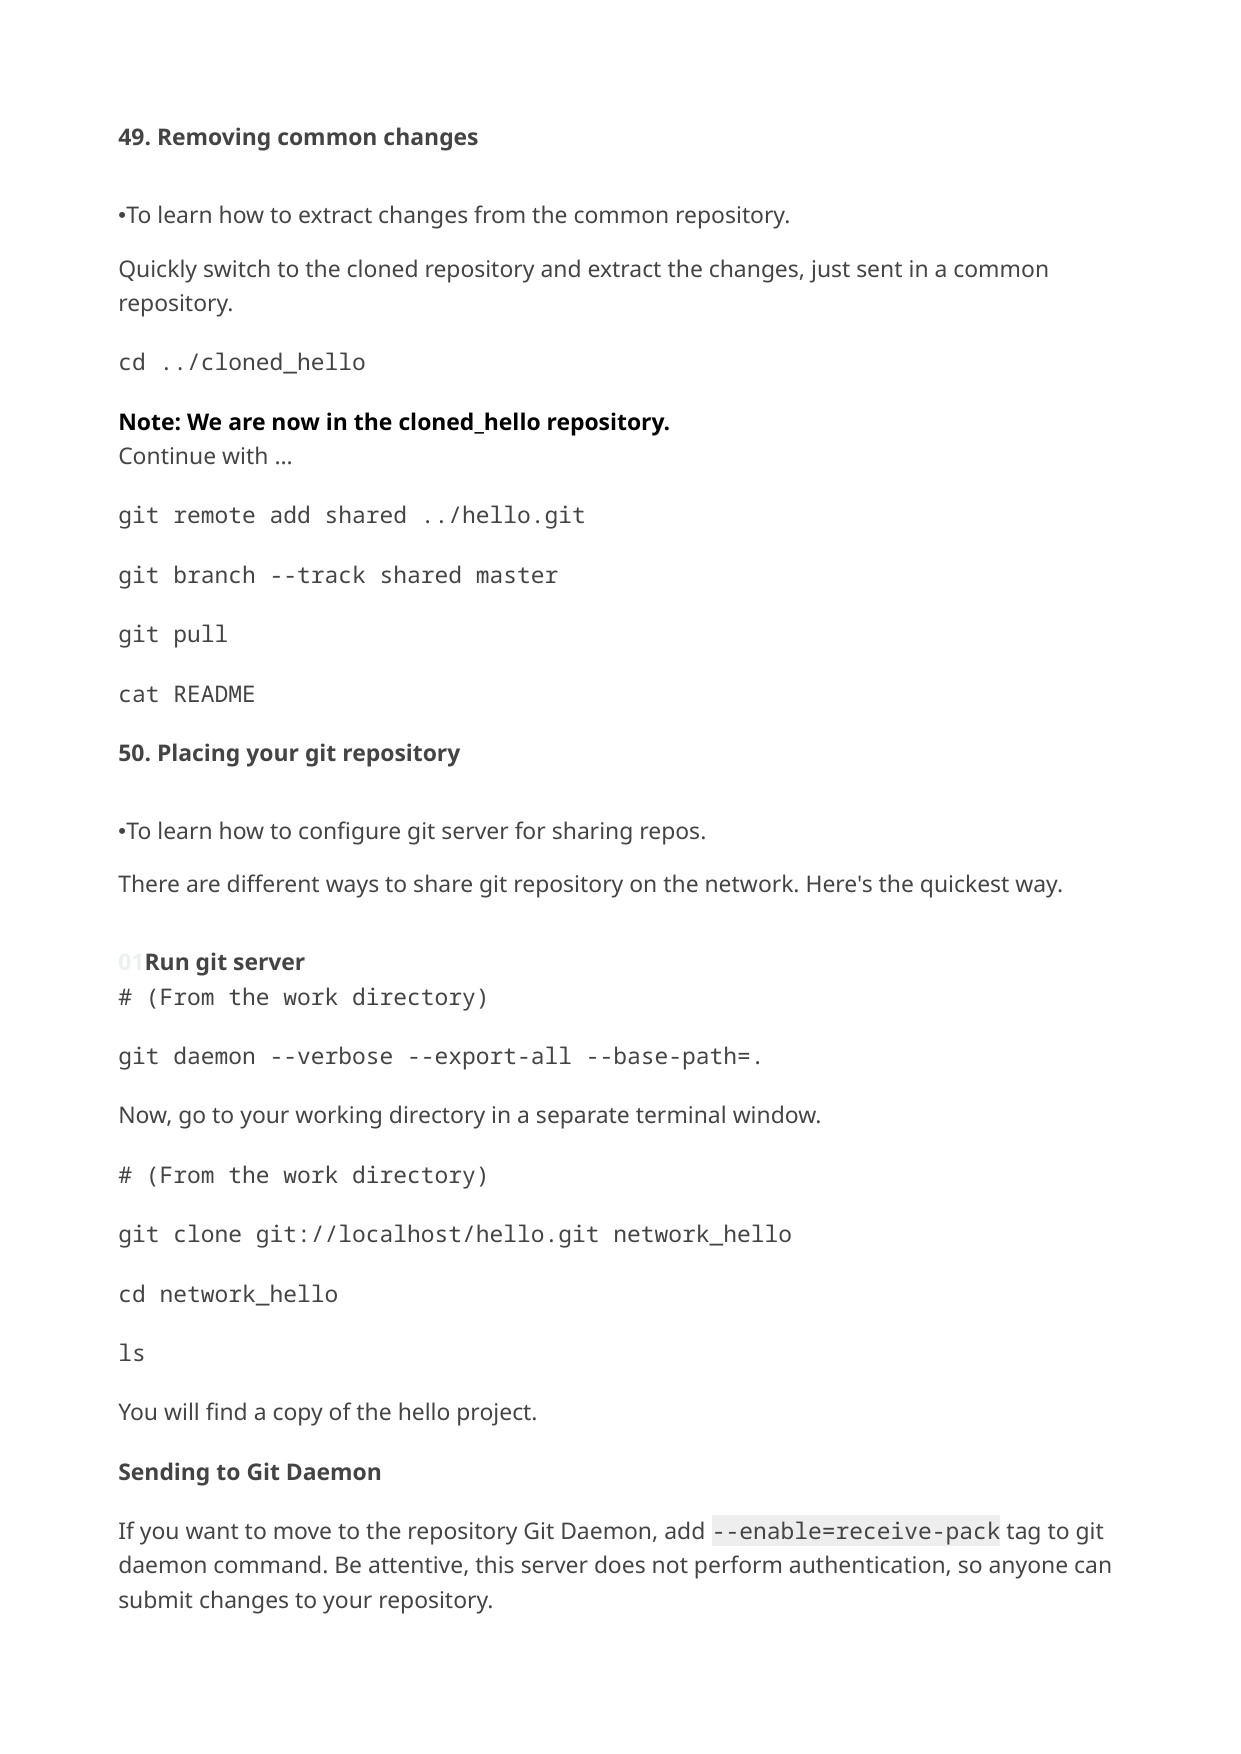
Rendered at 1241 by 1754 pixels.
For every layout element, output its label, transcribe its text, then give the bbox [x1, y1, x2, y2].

subtitle 50. Placing your git repository [118, 734, 1122, 768]
text You will find a copy of the hello project. [118, 1393, 1122, 1427]
list To learn how to configure git server for sharing repos. [118, 812, 1122, 846]
subtitle 01Run git serverRUN: [118, 924, 1122, 977]
subtitle 49. Removing common changes [118, 118, 1122, 152]
text cat README [118, 674, 1122, 709]
text Note: We are now in the cloned_hello repository. [118, 402, 1122, 437]
text cd network_hello [118, 1274, 1122, 1309]
text git daemon --verbose --export-all --base-path=. [118, 1037, 1122, 1071]
text Sending to Git Daemon [118, 1452, 1122, 1487]
text cd ../cloned_hello [118, 343, 1122, 377]
text # (From the work directory) [118, 1156, 1122, 1190]
text ls [118, 1334, 1122, 1368]
text git pull [118, 615, 1122, 649]
text # (From the work directory) [118, 977, 1122, 1012]
text git branch --track shared master [118, 556, 1122, 590]
text Quickly switch to the cloned repository and extract the changes, just sent in a common repository.RUN: [118, 249, 1122, 318]
list To learn how to extract changes from the common repository. [118, 196, 1122, 231]
text If you want to move to the repository Git Daemon, add --enable=receive-pack tag to git daemon command. Be attentive, this server does not perform authentication, so anyone can submit changes to your repository. [118, 1512, 1122, 1615]
text There are different ways to share git repository on the network. Here's the quickest way. [118, 865, 1122, 899]
text git clone git://localhost/hello.git network_hello [118, 1215, 1122, 1249]
text Now, go to your working directory in a separate terminal window.RUN: [118, 1096, 1122, 1131]
text Continue with …UN: [118, 437, 1122, 471]
text git remote add shared ../hello.git [118, 496, 1122, 531]
